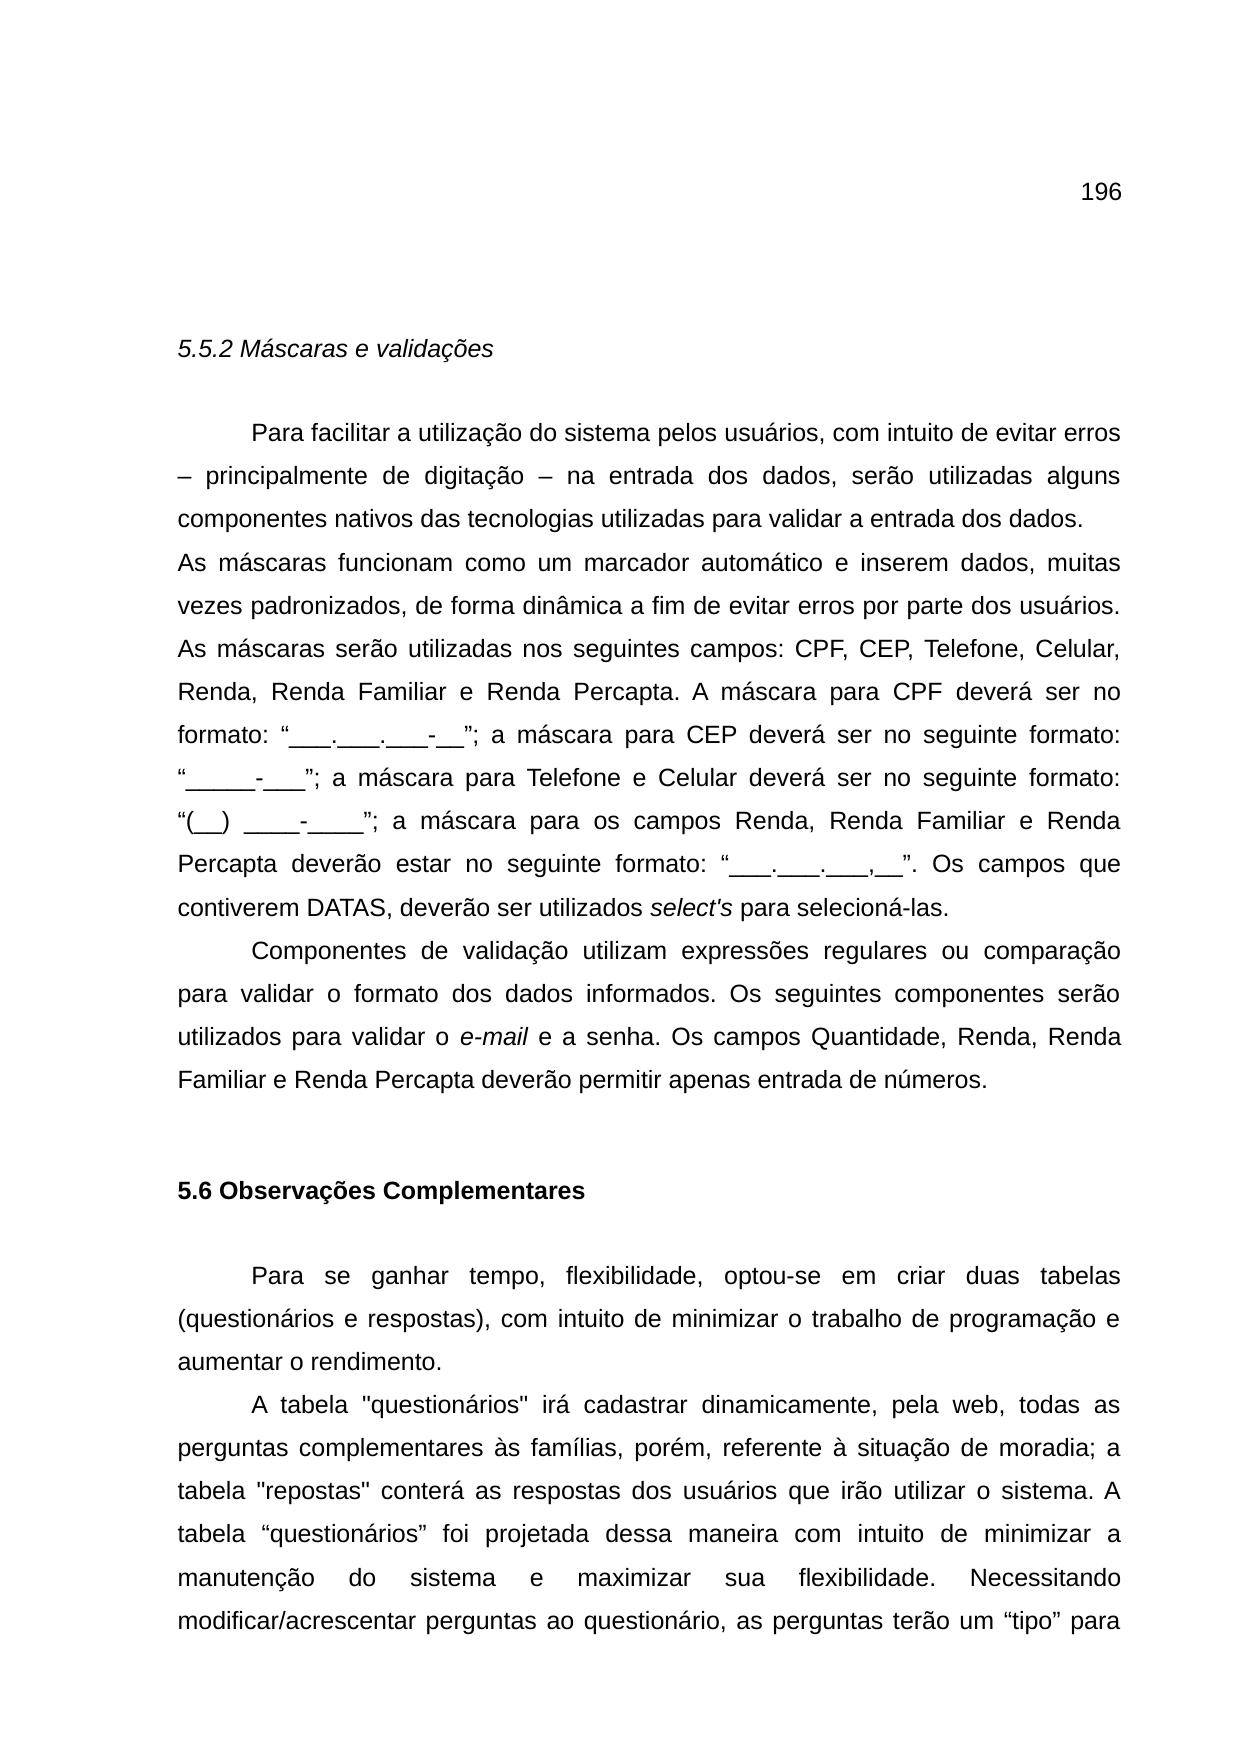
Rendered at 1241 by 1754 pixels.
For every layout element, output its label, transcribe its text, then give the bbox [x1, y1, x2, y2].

subtitle 5.5.2 Máscaras e validações [177, 334, 1122, 363]
text Para facilitar a utilização do sistema pelos usuários, com intuito de evitar erros – principalmente de digitação – na entrada dos dados, serão utilizadas alguns componentes nativos das tecnologias utilizadas para validar a entrada dos dados. [177, 418, 1122, 533]
subtitle 5.6 Observações Complementares [177, 1176, 1122, 1205]
text As máscaras funcionam como um marcador automático e inserem dados, muitas vezes padronizados, de forma dinâmica a fim de evitar erros por parte dos usuários. As máscaras serão utilizadas nos seguintes campos: CPF, CEP, Telefone, Celular, Renda, Renda Familiar e Renda Percapta. A máscara para CPF deverá ser no formato: “___.___.___-__”; a máscara para CEP deverá ser no seguinte formato: “_____-___”; a máscara para Telefone e Celular deverá ser no seguinte formato: “(__) ____-____”; a máscara para os campos Renda, Renda Familiar e Renda Percapta deverão estar no seguinte formato: “___.___.___,__”. Os campos que contiverem DATAS, deverão ser utilizados select's para selecioná-las. [177, 548, 1122, 921]
text Componentes de validação utilizam expressões regulares ou comparação para validar o formato dos dados informados. Os seguintes componentes serão utilizados para validar o e-mail e a senha. Os campos Quantidade, Renda, Renda Familiar e Renda Percapta deverão permitir apenas entrada de números. [177, 936, 1122, 1094]
text Para se ganhar tempo, flexibilidade, optou-se em criar duas tabelas (questionários e respostas), com intuito de minimizar o trabalho de programação e aumentar o rendimento. [177, 1261, 1122, 1376]
text A tabela "questionários" irá cadastrar dinamicamente, pela web, todas as perguntas complementares às famílias, porém, referente à situação de moradia; a tabela "repostas" conterá as respostas dos usuários que irão utilizar o sistema. A tabela “questionários” foi projetada dessa maneira com intuito de minimizar a manutenção do sistema e maximizar sua flexibilidade. Necessitando modificar/acrescentar perguntas ao questionário, as perguntas terão um “tipo” para [177, 1390, 1122, 1634]
